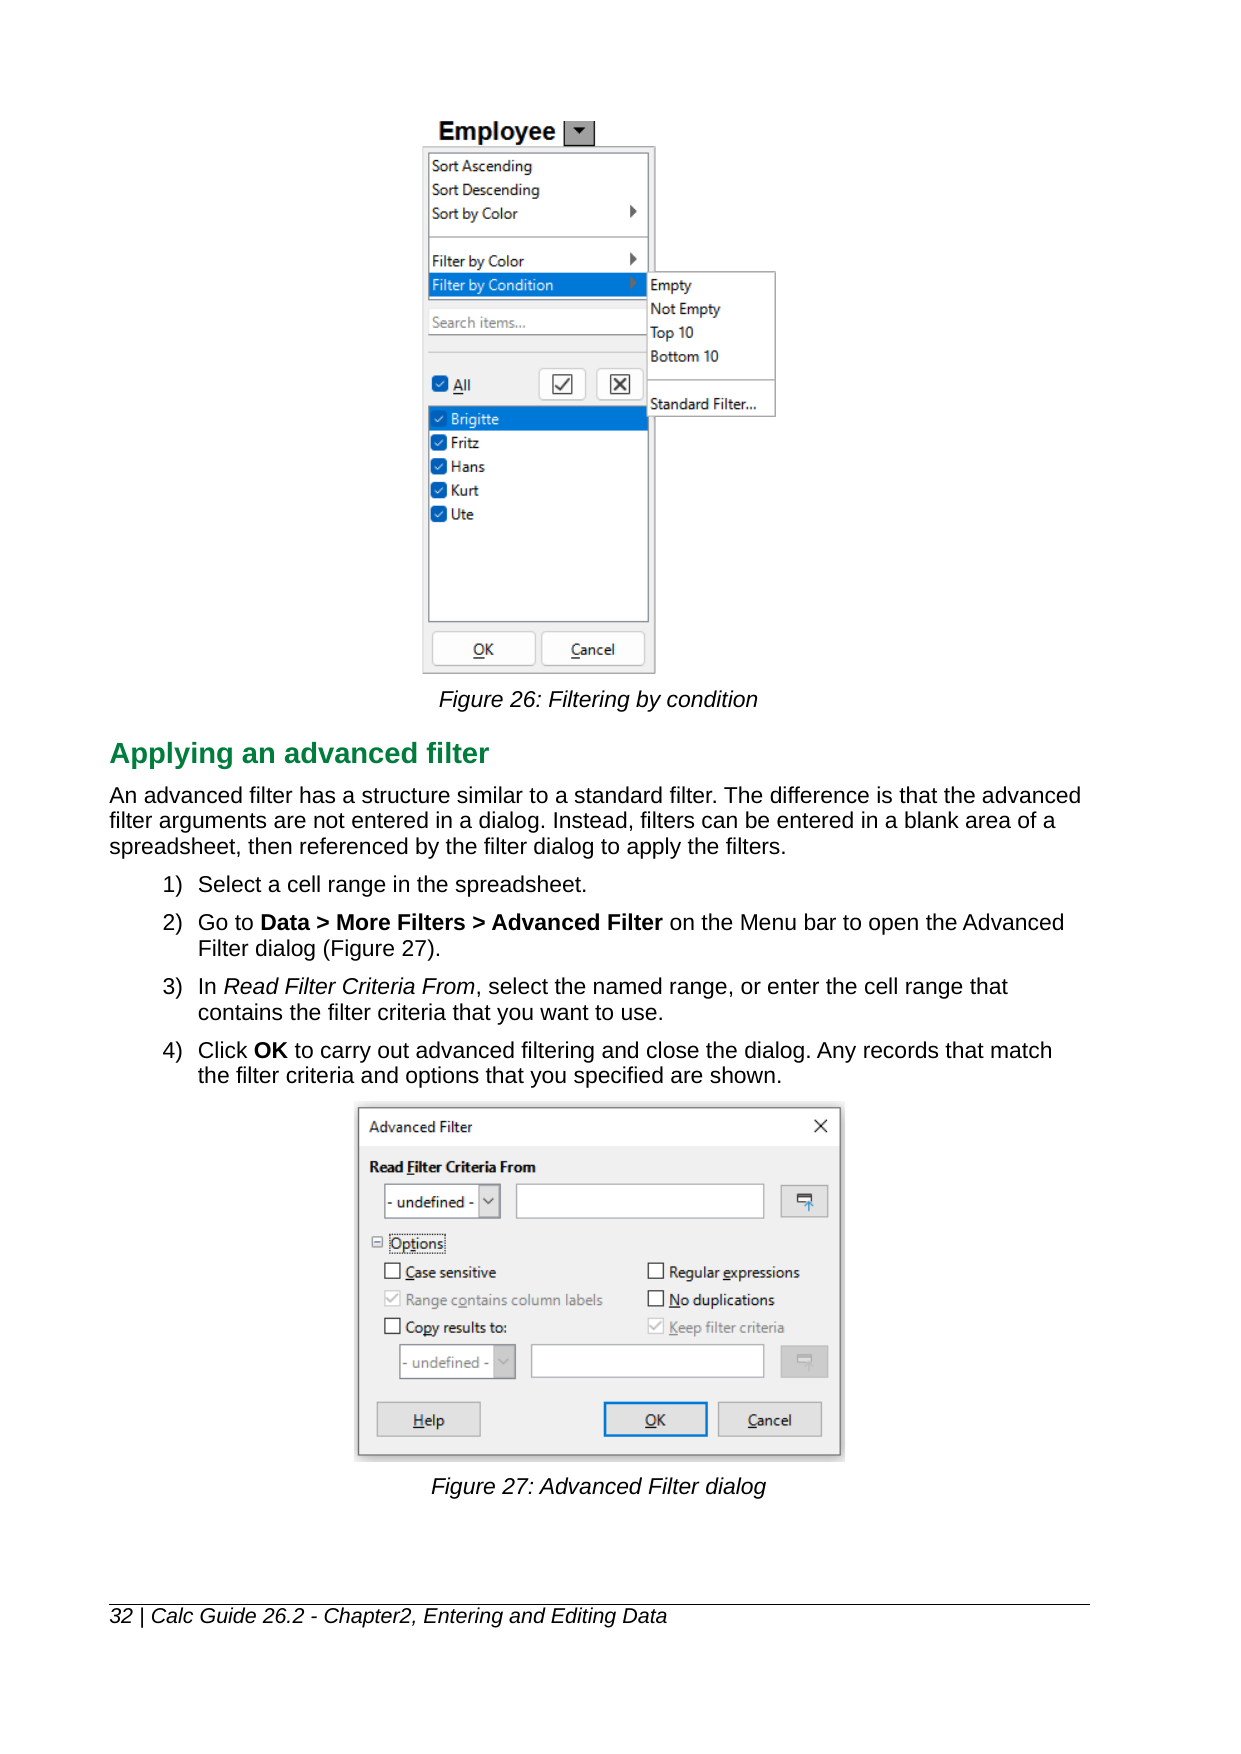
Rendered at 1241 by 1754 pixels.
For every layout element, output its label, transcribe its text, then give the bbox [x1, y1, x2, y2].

text Figure 27: Advanced Filter dialog [354, 1473, 845, 1499]
picture [422, 121, 777, 675]
picture [353, 1101, 846, 1462]
list Select a cell range in the spreadsheet. [183, 872, 1090, 897]
text Figure 26: Filtering by condition [422, 687, 776, 713]
list Go to Data > More Filters > Advanced Filter on the Menu bar to open the Advanced Filter dialog (Figure 27). [183, 910, 1090, 961]
subtitle Applying an advanced filter [109, 737, 1090, 770]
list In Read Filter Criteria From, select the named range, or enter the cell range that contains the filter criteria that you want to use. [183, 974, 1090, 1025]
list An advanced filter has a structure similar to a standard filter. The difference is that the advanced filter arguments are not entered in a dialog. Instead, filters can be entered in a blank area of a spreadsheet, then referenced by the filter dialog to apply the filters. [109, 782, 1090, 859]
list Click OK to carry out advanced filtering and close the dialog. Any records that match the filter criteria and options that you specified are shown. [183, 1037, 1090, 1089]
